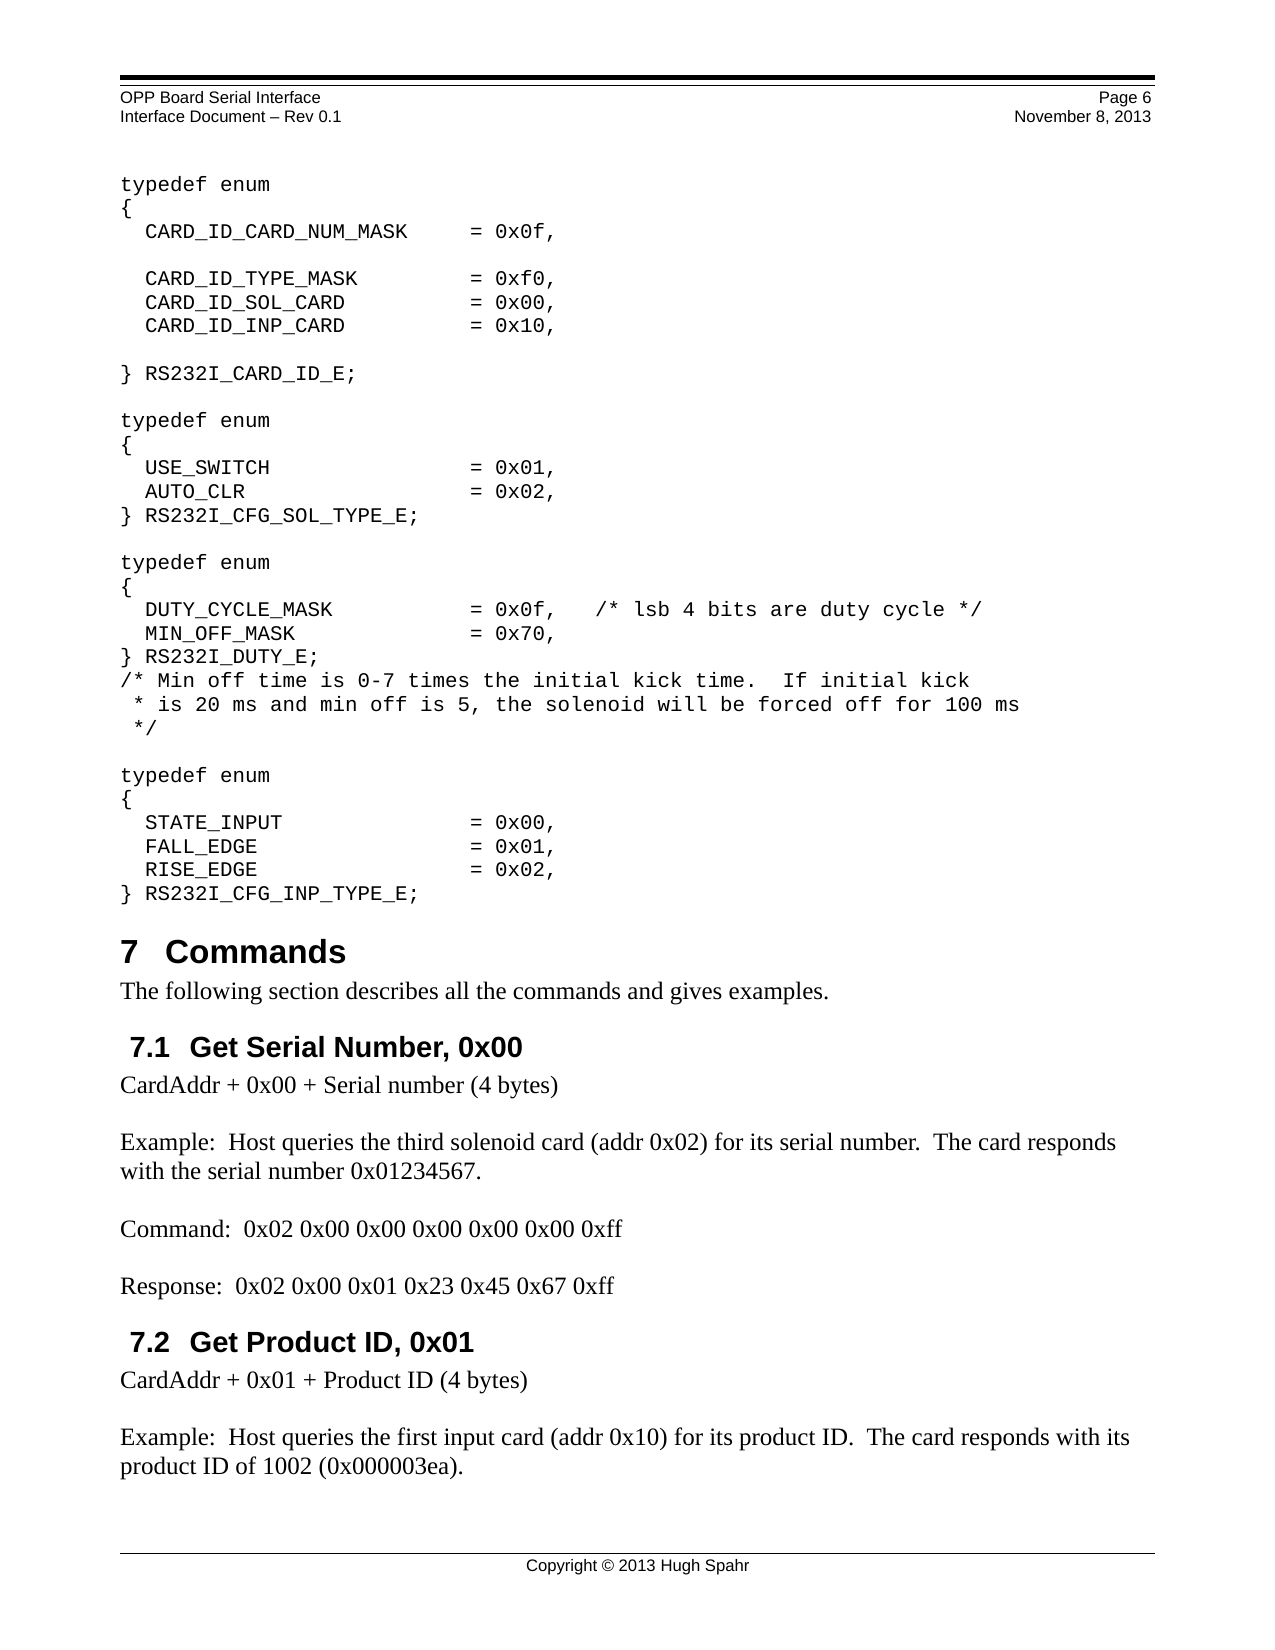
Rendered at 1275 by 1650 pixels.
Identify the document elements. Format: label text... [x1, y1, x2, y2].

text MIN_OFF_MASK = 0x70, [120, 623, 1155, 647]
text STATE_INPUT = 0x00, [120, 812, 1155, 836]
text typedef enum [120, 552, 1155, 576]
text CardAddr + 0x01 + Product ID (4 bytes) [120, 1365, 1155, 1393]
text { [120, 576, 1155, 599]
text */ [120, 717, 1155, 741]
text { [120, 434, 1155, 457]
text Response: 0x02 0x00 0x01 0x23 0x45 0x67 0xff [120, 1271, 1155, 1300]
text Example: Host queries the first input card (addr 0x10) for its product ID. The card responds with its product ID of 1002 (0x000003ea). [120, 1422, 1155, 1480]
text CARD_ID_TYPE_MASK = 0xf0, [120, 268, 1155, 292]
text } RS232I_CARD_ID_E; [120, 363, 1155, 386]
text * is 20 ms and min off is 5, the solenoid will be forced off for 100 ms [120, 694, 1155, 717]
text CARD_ID_CARD_NUM_MASK = 0x0f, [120, 221, 1155, 244]
text typedef enum [120, 174, 1155, 197]
text USE_SWITCH = 0x01, [120, 457, 1155, 481]
text typedef enum [120, 765, 1155, 788]
text Example: Host queries the third solenoid card (addr 0x02) for its serial number. The card responds with the serial number 0x01234567. [120, 1127, 1155, 1185]
text FALL_EDGE = 0x01, [120, 836, 1155, 859]
text } RS232I_CFG_INP_TYPE_E; [120, 883, 1155, 907]
text The following section describes all the commands and gives examples. [120, 976, 1155, 1005]
text CardAddr + 0x00 + Serial number (4 bytes) [120, 1070, 1155, 1099]
text { [120, 197, 1155, 221]
text RISE_EDGE = 0x02, [120, 859, 1155, 883]
text /* Min off time is 0-7 times the initial kick time. If initial kick [120, 670, 1155, 694]
text } RS232I_DUTY_E; [120, 647, 1155, 670]
text DUTY_CYCLE_MASK = 0x0f, /* lsb 4 bits are duty cycle */ [120, 599, 1155, 623]
text AUTO_CLR = 0x02, [120, 481, 1155, 505]
text Command: 0x02 0x00 0x00 0x00 0x00 0x00 0xff [120, 1214, 1155, 1242]
text } RS232I_CFG_SOL_TYPE_E; [120, 505, 1155, 528]
subtitle Get Product ID, 0x01 [129, 1325, 1155, 1358]
text CARD_ID_INP_CARD = 0x10, [120, 316, 1155, 339]
subtitle Commands [120, 932, 1155, 970]
subtitle Get Serial Number, 0x00 [129, 1030, 1155, 1064]
text typedef enum [120, 410, 1155, 434]
text CARD_ID_SOL_CARD = 0x00, [120, 292, 1155, 316]
text { [120, 788, 1155, 812]
